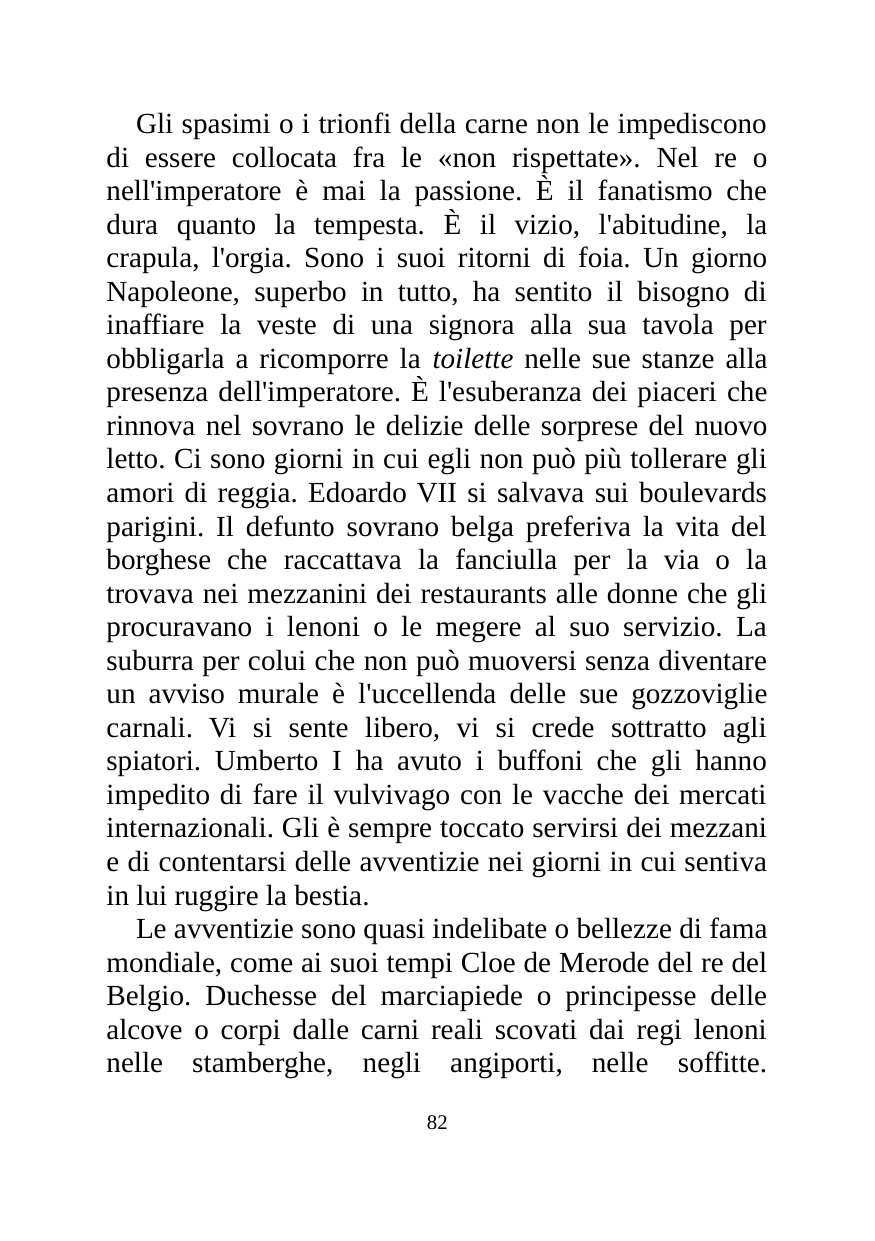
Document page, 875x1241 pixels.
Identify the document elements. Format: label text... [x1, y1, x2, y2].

text Le avventizie sono quasi indelibate o bellezze di fama mondiale, come ai suoi tempi Cloe de Merode del re del Belgio. Duchesse del marciapiede o principesse delle alcove o corpi dalle carni reali scovati dai regi lenoni nelle stamberghe, negli angiporti, nelle soffitte. [106, 911, 768, 1079]
text Gli spasimi o i trionfi della carne non le impediscono di essere collocata fra le «non rispettate». Nel re o nell'imperatore è mai la passione. È il fanatismo che dura quanto la tempesta. È il vizio, l'abitudine, la crapula, l'orgia. Sono i suoi ritorni di foia. Un giorno Napoleone, superbo in tutto, ha sentito il bisogno di inaffiare la veste di una signora alla sua tavola per obbligarla a ricomporre la toilette nelle sue stanze alla presenza dell'imperatore. È l'esuberanza dei piaceri che rinnova nel sovrano le delizie delle sorprese del nuovo letto. Ci sono giorni in cui egli non può più tollerare gli amori di reggia. Edoardo VII si salvava sui boulevards parigini. Il defunto sovrano belga preferiva la vita del borghese che raccattava la fanciulla per la via o la trovava nei mezzanini dei restaurants alle donne che gli procuravano i lenoni o le megere al suo servizio. La suburra per colui che non può muoversi senza diventare un avviso murale è l'uccellenda delle sue gozzoviglie carnali. Vi si sente libero, vi si crede sottratto agli spiatori. Umberto I ha avuto i buffoni che gli hanno impedito di fare il vulvivago con le vacche dei mercati internazionali. Gli è sempre toccato servirsi dei mezzani e di contentarsi delle avventizie nei giorni in cui sentiva in lui ruggire la bestia. [106, 106, 768, 911]
